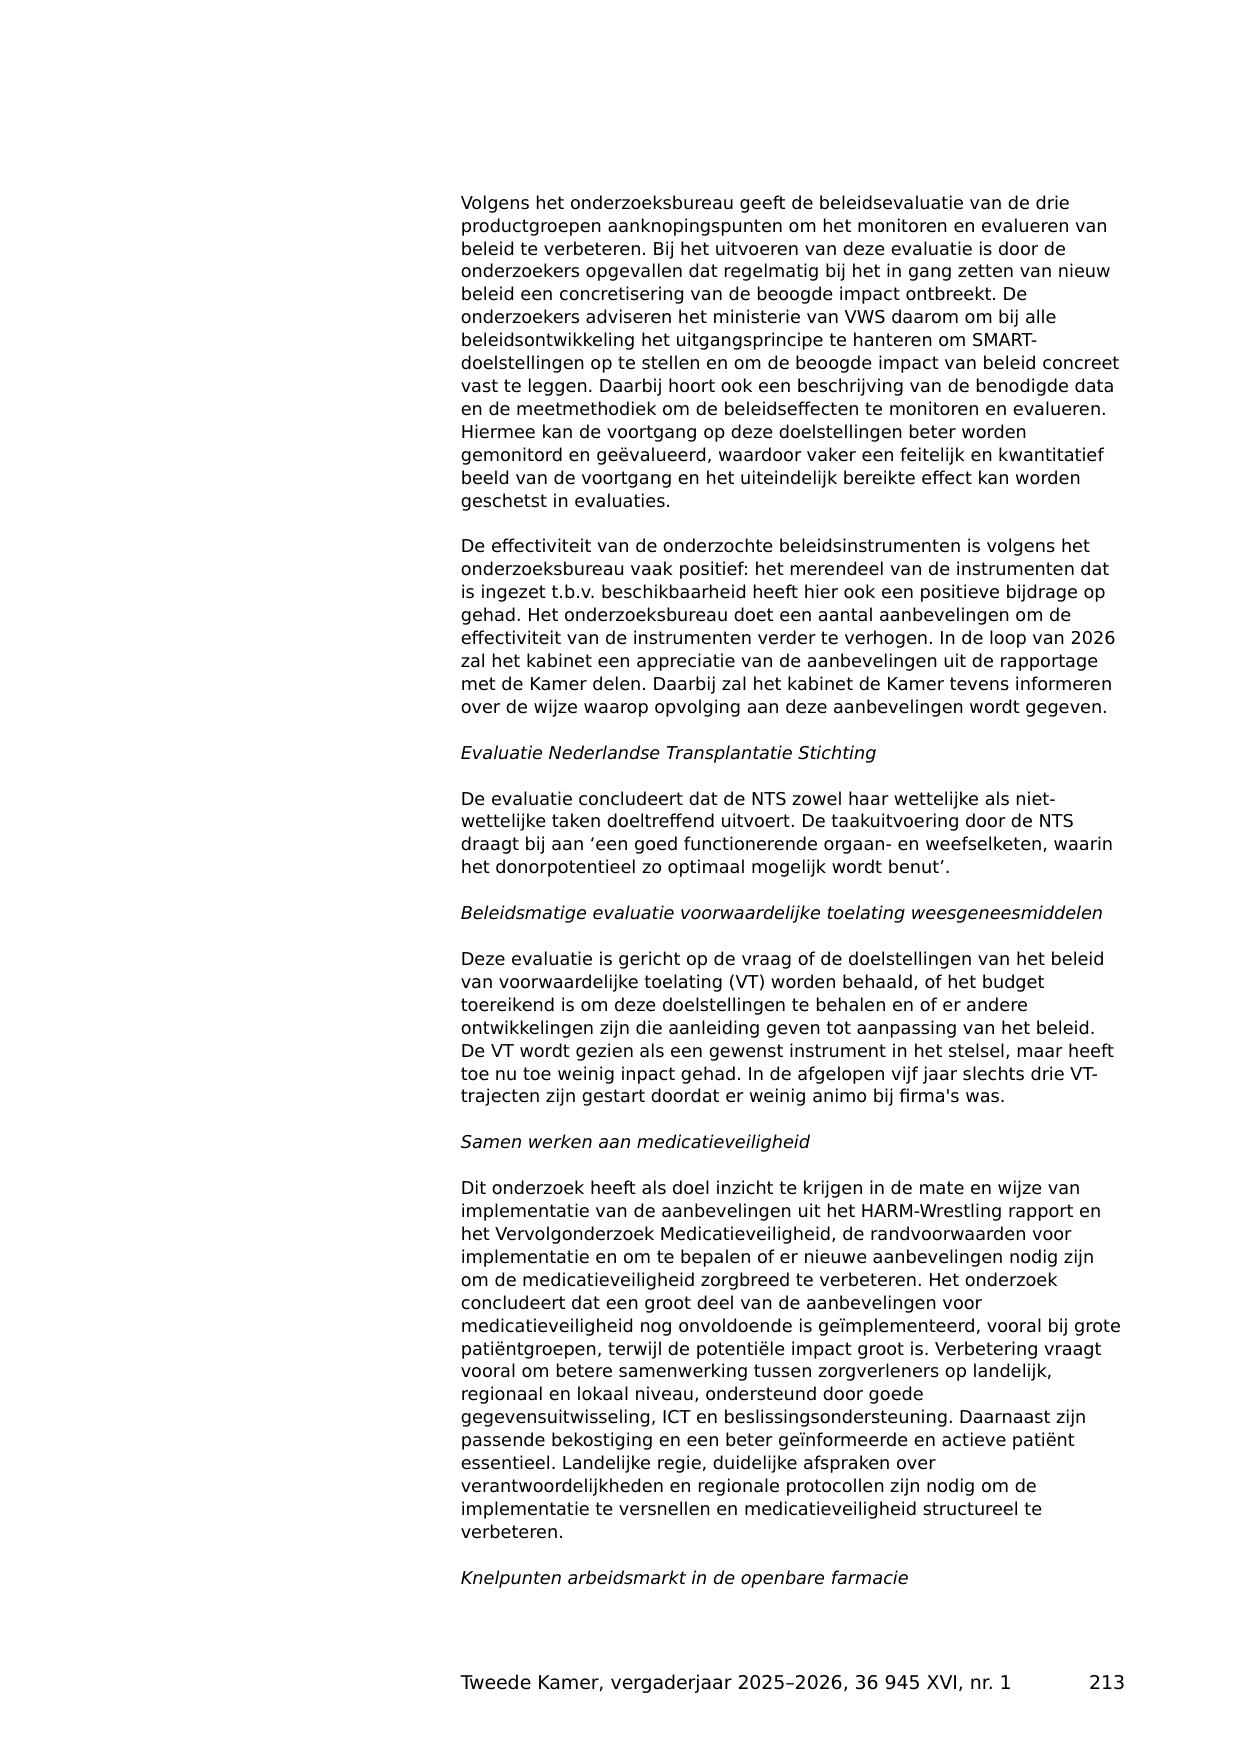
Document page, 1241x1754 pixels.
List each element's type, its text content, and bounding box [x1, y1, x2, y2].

text De effectiviteit van de onderzochte beleidsinstrumenten is volgens het onderzoeksbureau vaak positief: het merendeel van de instrumenten dat is ingezet t.b.v. beschikbaarheid heeft hier ook een positieve bijdrage op gehad. Het onderzoeksbureau doet een aantal aanbevelingen om de effectiviteit van de instrumenten verder te verhogen. In de loop van 2026 zal het kabinet een appreciatie van de aanbevelingen uit de rapportage met de Kamer delen. Daarbij zal het kabinet de Kamer tevens informeren over de wijze waarop opvolging aan deze aanbevelingen wordt gegeven. [461, 534, 1125, 718]
text Beleidsmatige evaluatie voorwaardelijke toelating weesgeneesmiddelen [461, 901, 1125, 924]
text Volgens het onderzoeksbureau geeft de beleidsevaluatie van de drie productgroepen aanknopingspunten om het monitoren en evalueren van beleid te verbeteren. Bij het uitvoeren van deze evaluatie is door de onderzoekers opgevallen dat regelmatig bij het in gang zetten van nieuw beleid een concretisering van de beoogde impact ontbreekt. De onderzoekers adviseren het ministerie van VWS daarom om bij alle beleidsontwikkeling het uitgangsprincipe te hanteren om SMART-doelstellingen op te stellen en om de beoogde impact van beleid concreet vast te leggen. Daarbij hoort ook een beschrijving van de benodigde data en de meetmethodiek om de beleidseffecten te monitoren en evalueren. Hiermee kan de voortgang op deze doelstellingen beter worden gemonitord en geëvalueerd, waardoor vaker een feitelijk en kwantitatief beeld van de voortgang en het uiteindelijk bereikte effect kan worden geschetst in evaluaties. [461, 191, 1125, 512]
text Deze evaluatie is gericht op de vraag of de doelstellingen van het beleid van voorwaardelijke toelating (VT) worden behaald, of het budget toereikend is om deze doelstellingen te behalen en of er andere ontwikkelingen zijn die aanleiding geven tot aanpassing van het beleid. De VT wordt gezien als een gewenst instrument in het stelsel, maar heeft toe nu toe weinig inpact gehad. In de afgelopen vijf jaar slechts drie VT-trajecten zijn gestart doordat er weinig animo bij firma's was. [461, 947, 1125, 1107]
text Evaluatie Nederlandse Transplantatie Stichting [461, 741, 1125, 764]
text Samen werken aan medicatieveiligheid [461, 1130, 1125, 1153]
text Dit onderzoek heeft als doel inzicht te krijgen in de mate en wijze van implementatie van de aanbevelingen uit het HARM-Wrestling rapport en het Vervolgonderzoek Medicatieveiligheid, de randvoorwaarden voor implementatie en om te bepalen of er nieuwe aanbevelingen nodig zijn om de medicatieveiligheid zorgbreed te verbeteren. Het onderzoek concludeert dat een groot deel van de aanbevelingen voor medicatieveiligheid nog onvoldoende is geïmplementeerd, vooral bij grote patiëntgroepen, terwijl de potentiële impact groot is. Verbetering vraagt vooral om betere samenwerking tussen zorgverleners op landelijk, regionaal en lokaal niveau, ondersteund door goede gegevensuitwisseling, ICT en beslissingsondersteuning. Daarnaast zijn passende bekostiging en een beter geïnformeerde en actieve patiënt essentieel. Landelijke regie, duidelijke afspraken over verantwoordelijkheden en regionale protocollen zijn nodig om de implementatie te versnellen en medicatieveiligheid structureel te verbeteren. [461, 1176, 1125, 1543]
text De evaluatie concludeert dat de NTS zowel haar wettelijke als niet-wettelijke taken doeltreffend uitvoert. De taakuitvoering door de NTS draagt bij aan ‘een goed functionerende orgaan- en weefselketen, waarin het donorpotentieel zo optimaal mogelijk wordt benut’. [461, 787, 1125, 878]
text Knelpunten arbeidsmarkt in de openbare farmacie [461, 1566, 1125, 1589]
